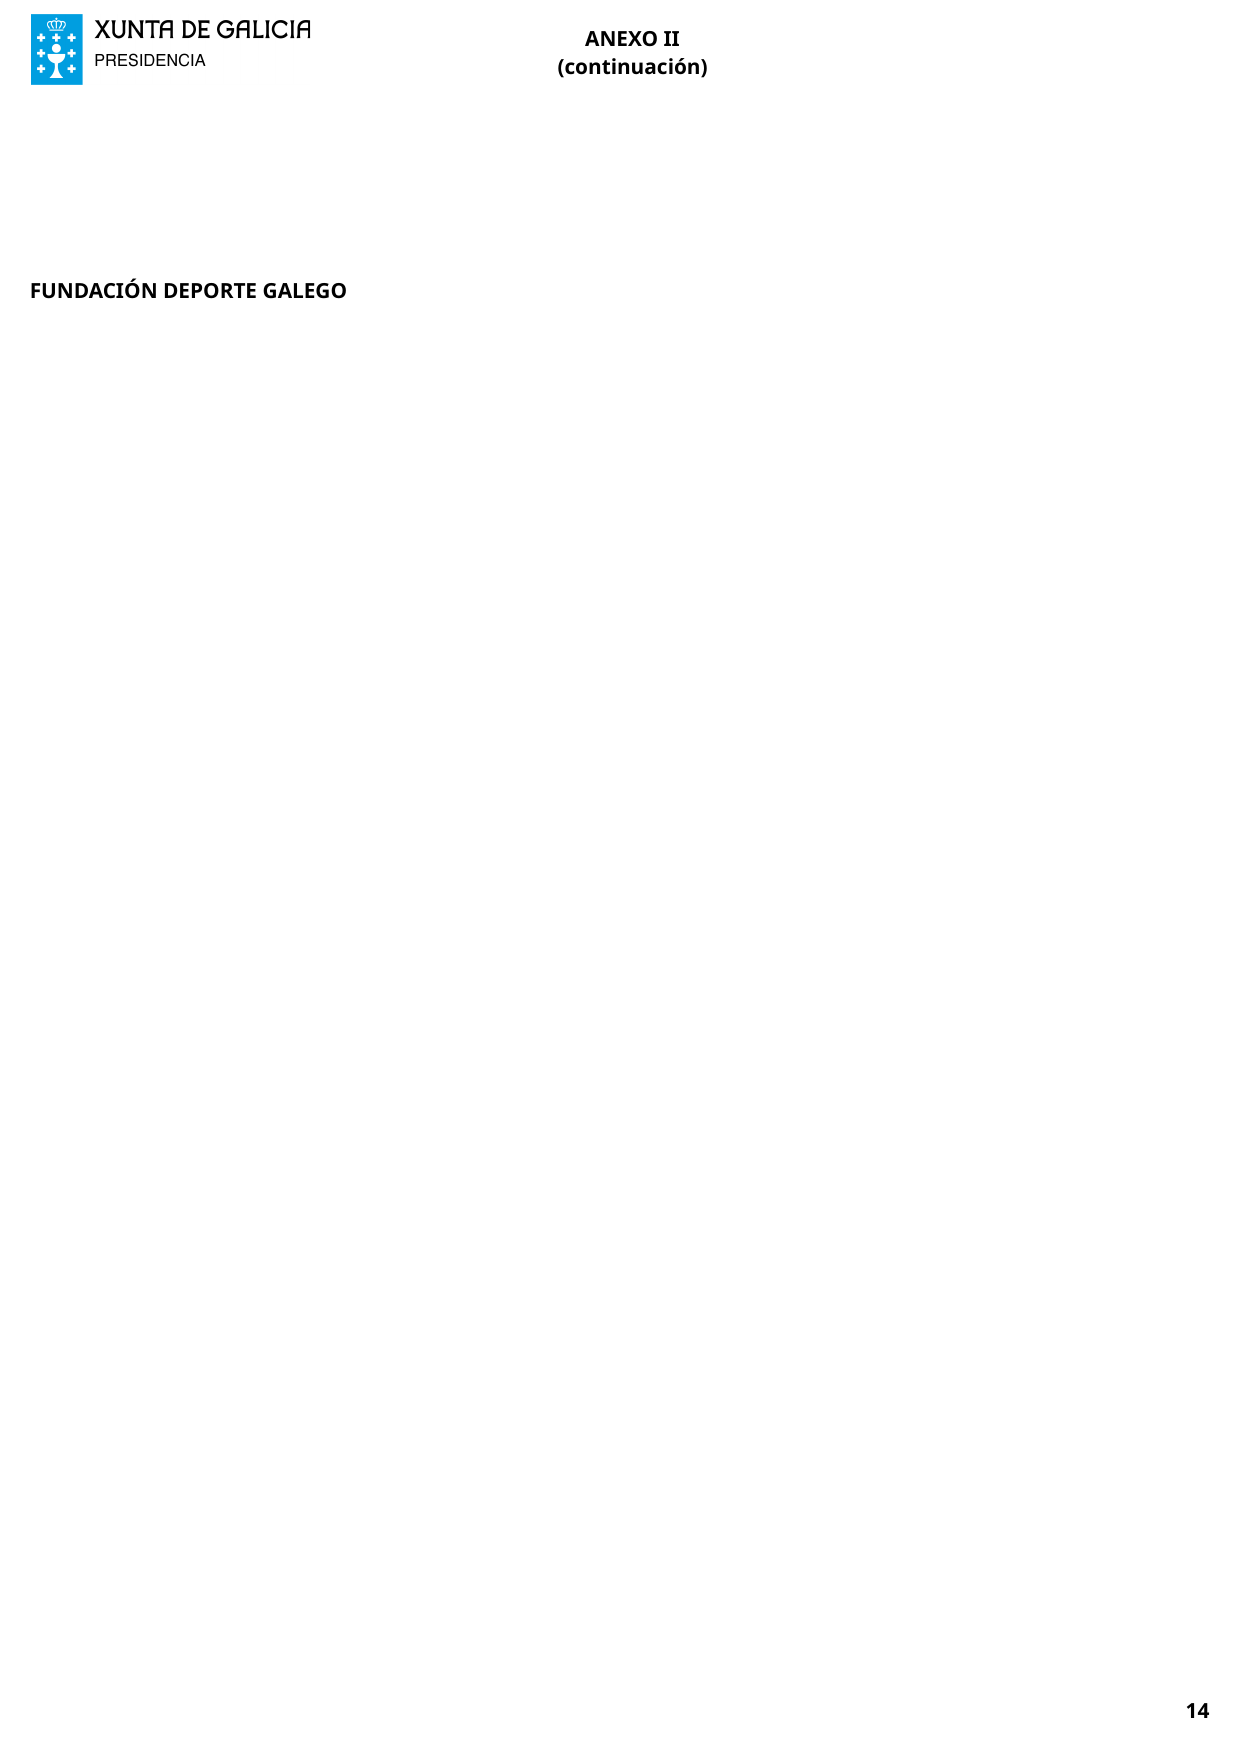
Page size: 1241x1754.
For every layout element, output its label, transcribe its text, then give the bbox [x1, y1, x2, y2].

text FUNDACIÓN DEPORTE GALEGO [29, 276, 1211, 305]
picture [68, 50, 75, 57]
picture [68, 65, 75, 72]
picture [53, 45, 60, 52]
picture [38, 50, 44, 57]
picture [68, 34, 75, 41]
picture [38, 34, 45, 41]
picture [38, 65, 45, 72]
picture [53, 34, 60, 41]
picture [48, 55, 64, 77]
picture [83, 14, 311, 85]
